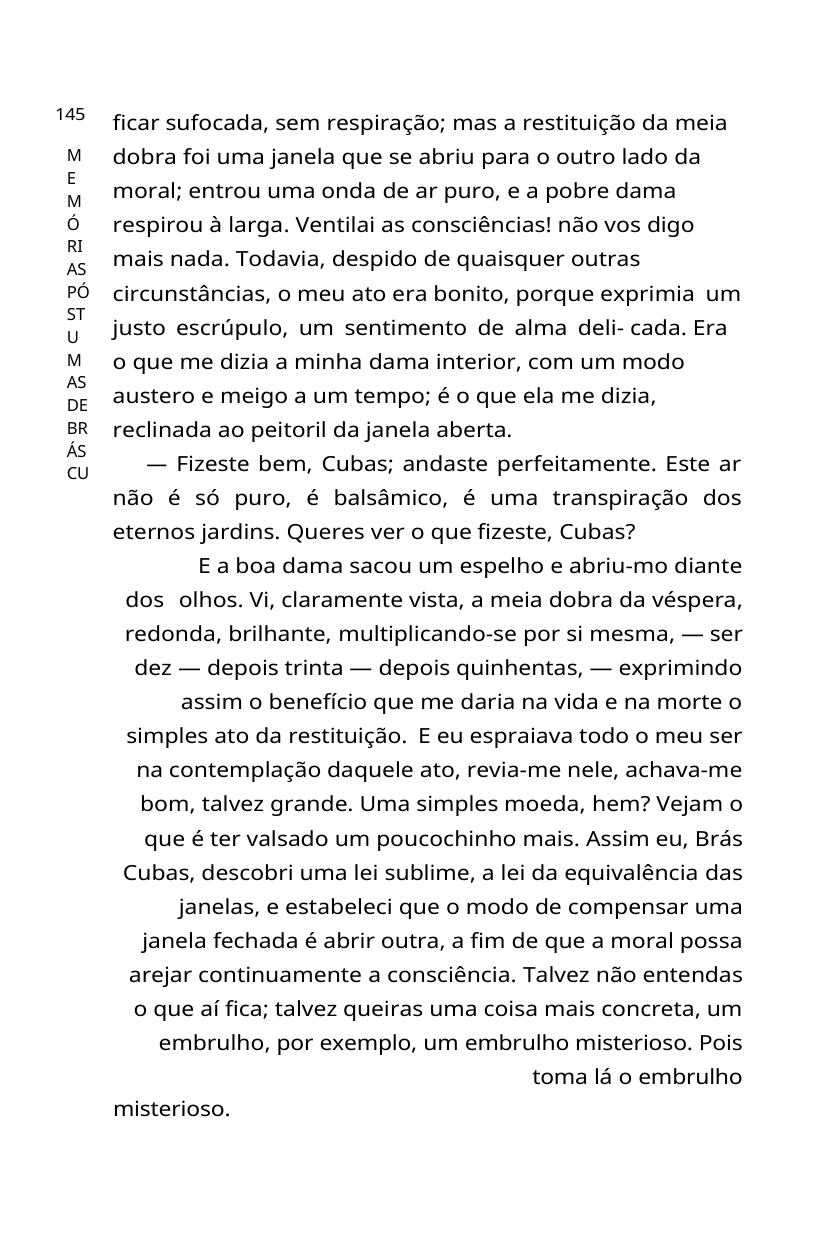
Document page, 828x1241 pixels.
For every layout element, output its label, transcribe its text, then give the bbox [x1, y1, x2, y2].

text 145 ficar sufocada, sem respiração; mas a restituição da meia dobra foi uma janela que se abriu para o outro lado da moral; entrou uma onda de ar puro, e a pobre dama respirou à larga. Ventilai as consciências! não vos digo mais nada. Todavia, despido de quaisquer outras circunstâncias, o meu ato era bonito, porque exprimia um justo escrúpulo, um sentimento de alma deli- cada. Era o que me dizia a minha dama interior, com um modo austero e meigo a um tempo; é o que ela me dizia, reclinada ao peitoril da janela aberta. [55, 103, 745, 483]
text misterioso. [113, 1096, 787, 1121]
text E a boa dama sacou um espelho e abriu-mo diante dos olhos. Vi, claramente vista, a meia dobra da véspera, redonda, brilhante, multiplicando-se por si mesma, — ser dez — depois trinta — depois quinhentas, — exprimindo assim o benefício que me daria na vida e na morte o simples ato da restituição. E eu espraiava todo o meu ser na contemplação daquele ato, revia-me nele, achava-me bom, talvez grande. Uma simples moeda, hem? Vejam o que é ter valsado um poucochinho mais. Assim eu, Brás Cubas, descobri uma lei sublime, a lei da equivalência das janelas, e estabeleci que o modo de compensar uma janela fechada é abrir outra, a fim de que a moral possa arejar continuamente a consciência. Talvez não entendas o que aí fica; talvez queiras uma coisa mais concreta, um embrulho, por exemplo, um embrulho misterioso. Pois toma lá o embrulho [112, 551, 743, 1091]
list Fizeste bem, Cubas; andaste perfeitamente. Este ar não é só puro, é balsâmico, é uma transpiração dos eternos jardins. Queres ver o que fizeste, Cubas? [112, 449, 742, 546]
text MEMÓRIAS PÓSTUMAS DE BRÁS CUBAS [67, 144, 90, 483]
